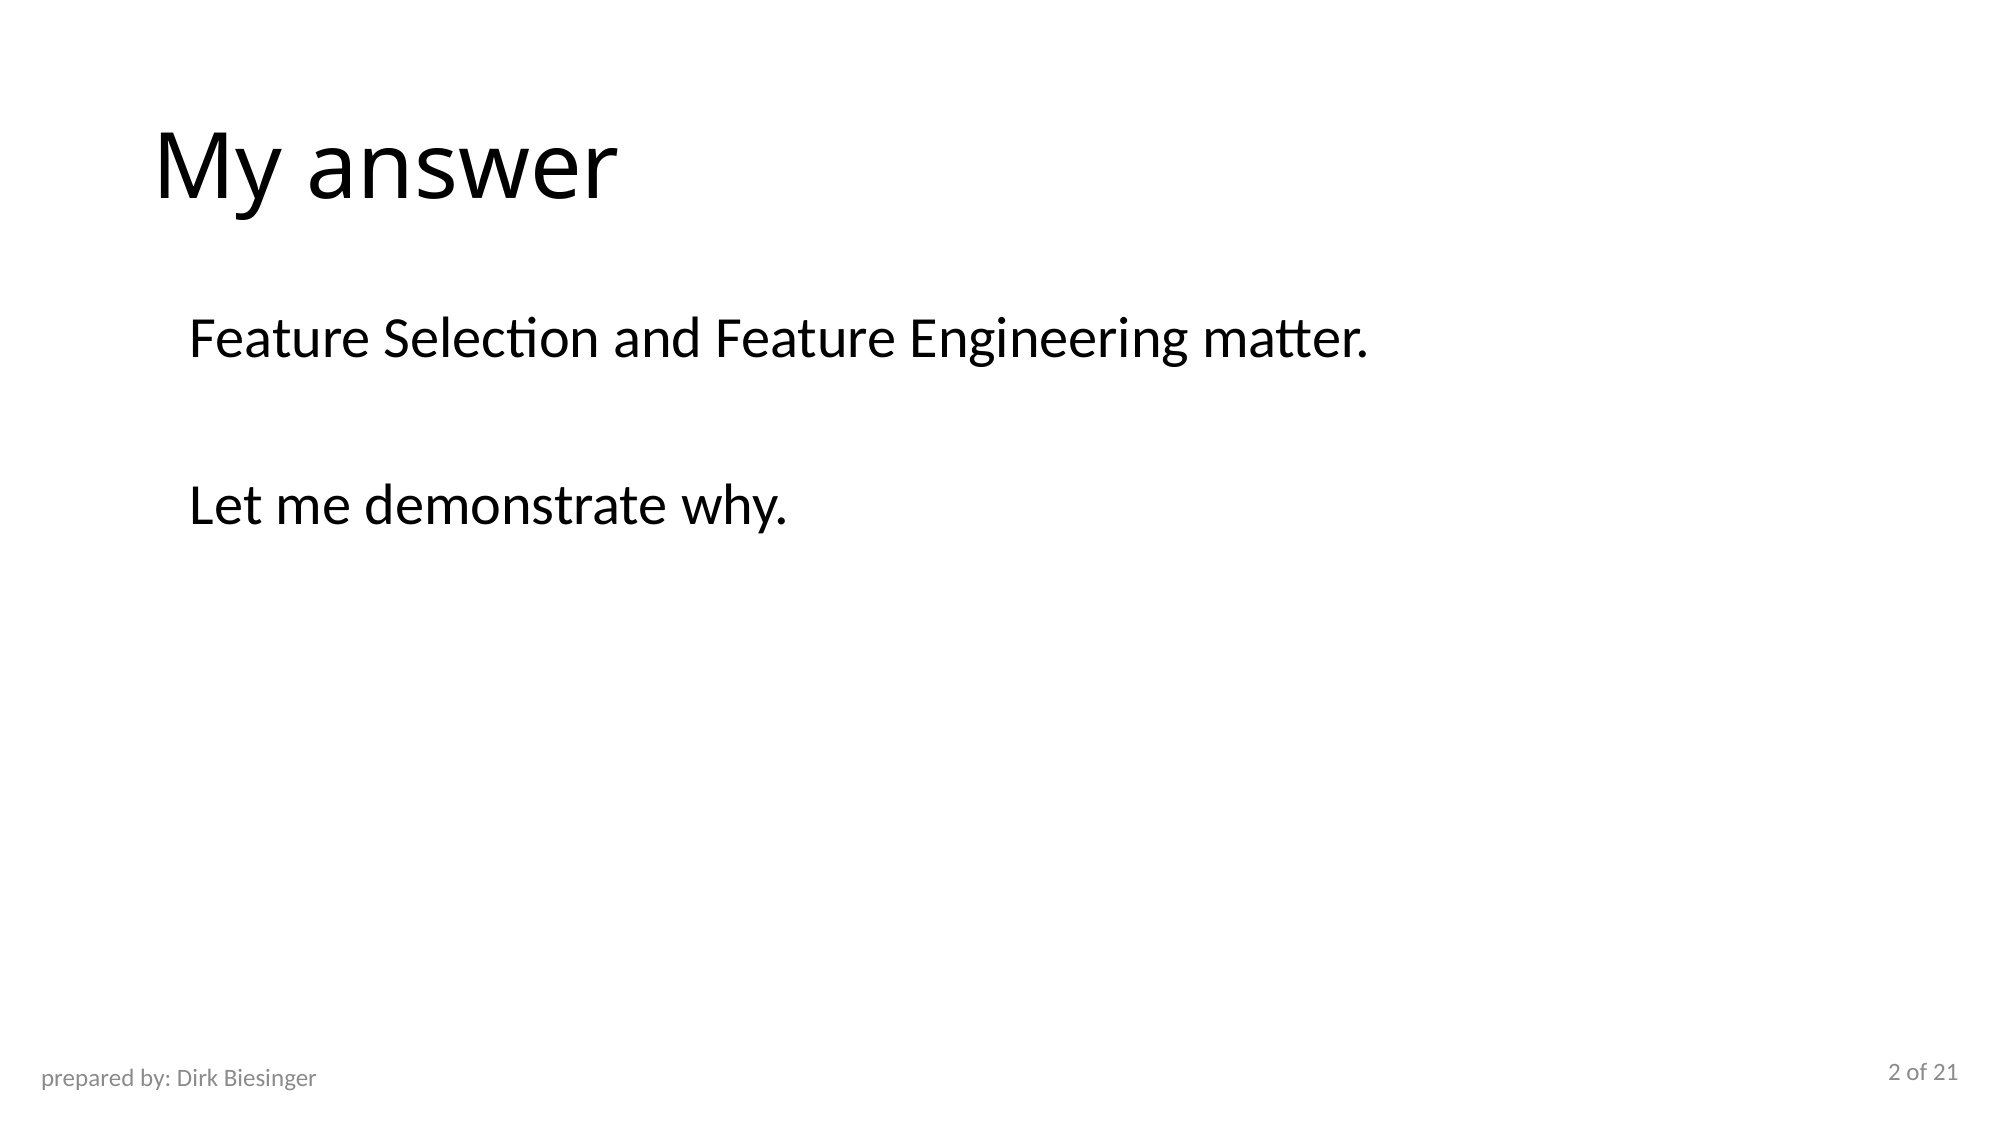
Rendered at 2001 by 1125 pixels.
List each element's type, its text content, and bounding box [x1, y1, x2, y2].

list Feature Selection and Feature Engineering matter. Let me demonstrate why. [137, 299, 1863, 1014]
slide_number <number> of 21 [1523, 1040, 1974, 1101]
title My answer [137, 59, 1863, 278]
footer prepared by: Dirk Biesinger [26, 1046, 702, 1107]
